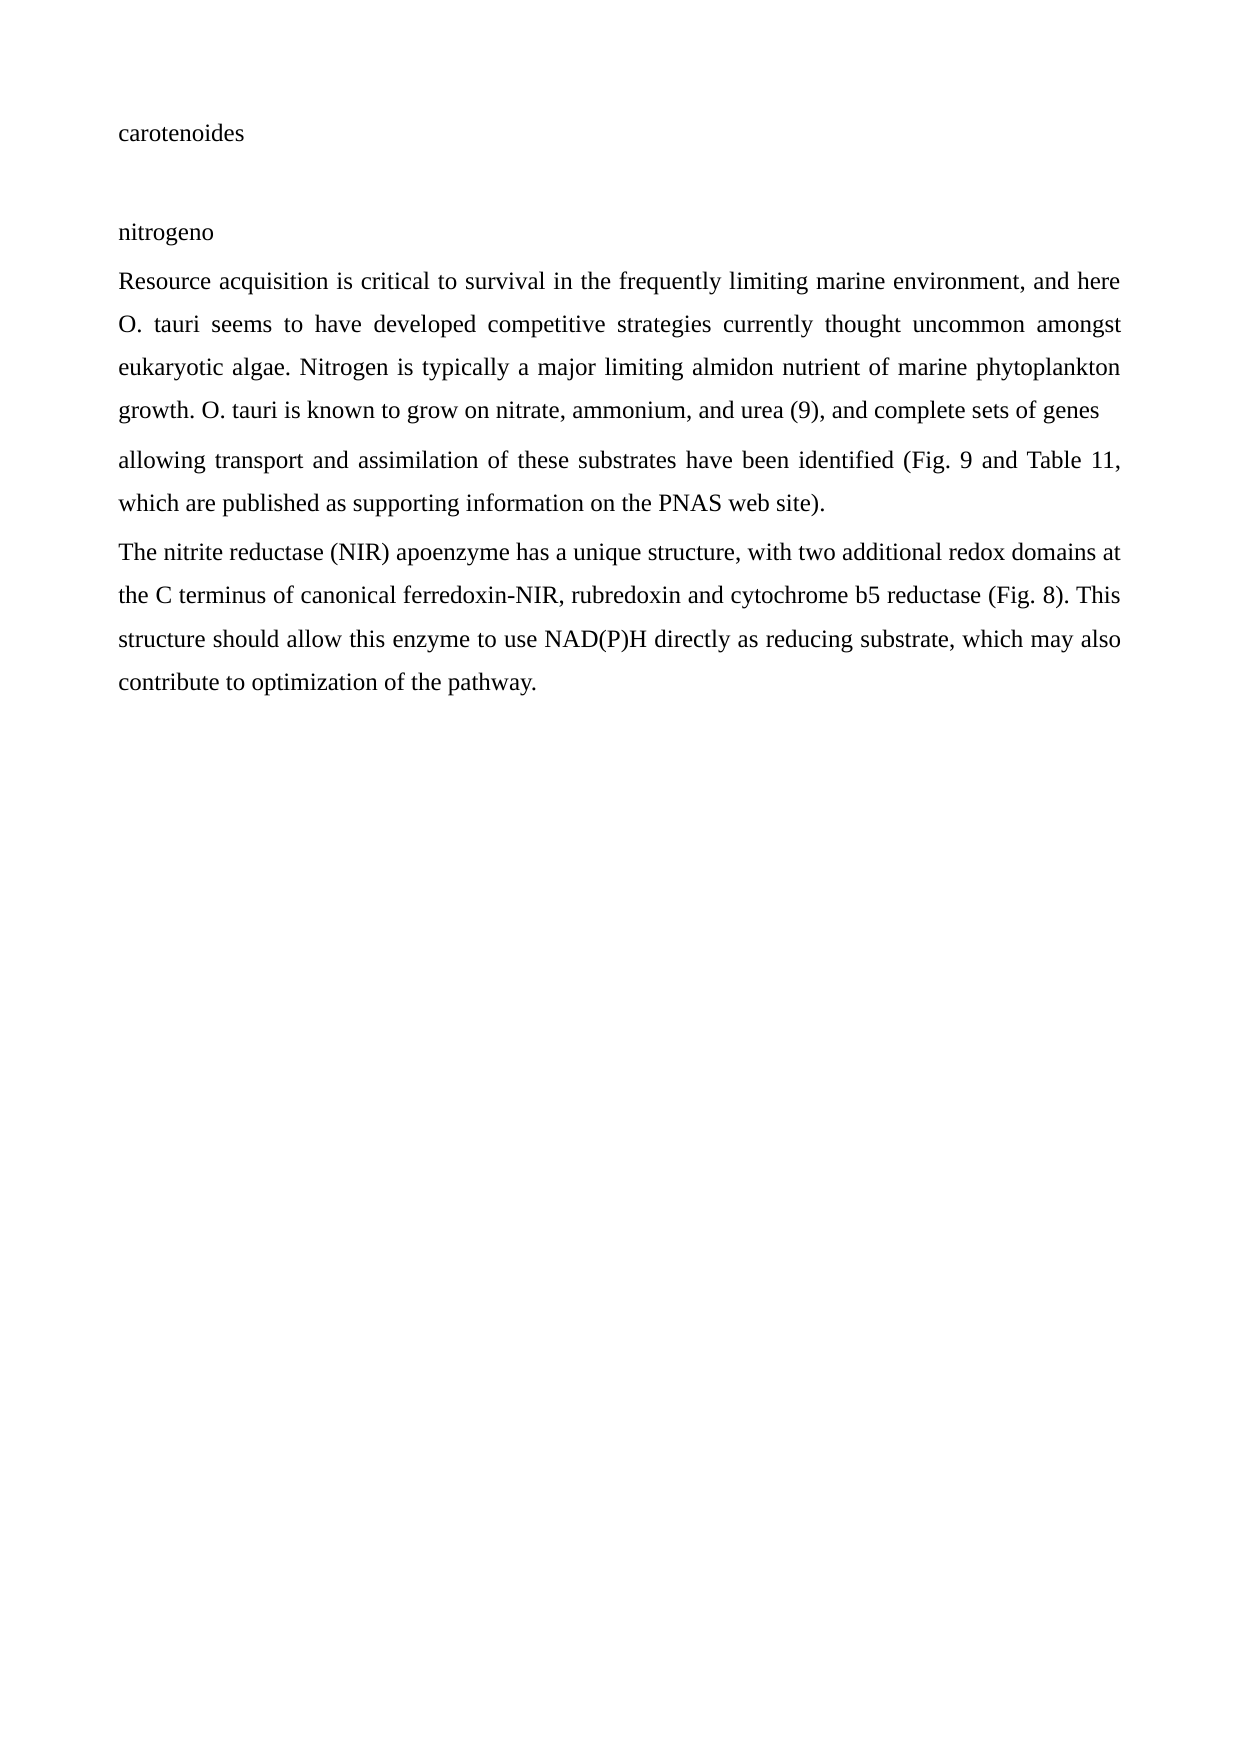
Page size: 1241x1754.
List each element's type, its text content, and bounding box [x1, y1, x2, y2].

text nitrogeno [118, 217, 1122, 246]
text Resource acquisition is critical to survival in the frequently limiting marine environment, and here O. tauri seems to have developed competitive strategies currently thought uncommon amongst eukaryotic algae. Nitrogen is typically a major limiting almidon nutrient of marine phytoplankton growth. O. tauri is known to grow on nitrate, ammonium, and urea (9), and complete sets of genes [118, 266, 1122, 424]
text The nitrite reductase (NIR) apoenzyme has a unique structure, with two additional redox domains at the C terminus of canonical ferredoxin-NIR, rubredoxin and cytochrome b5 reductase (Fig. 8). This structure should allow this enzyme to use NAD(P)H directly as reducing substrate, which may also contribute to optimization of the pathway. [118, 537, 1122, 696]
text carotenoides [118, 118, 1122, 147]
text allowing transport and assimilation of these substrates have been identified (Fig. 9 and Table 11, which are published as supporting information on the PNAS web site). [118, 445, 1122, 517]
